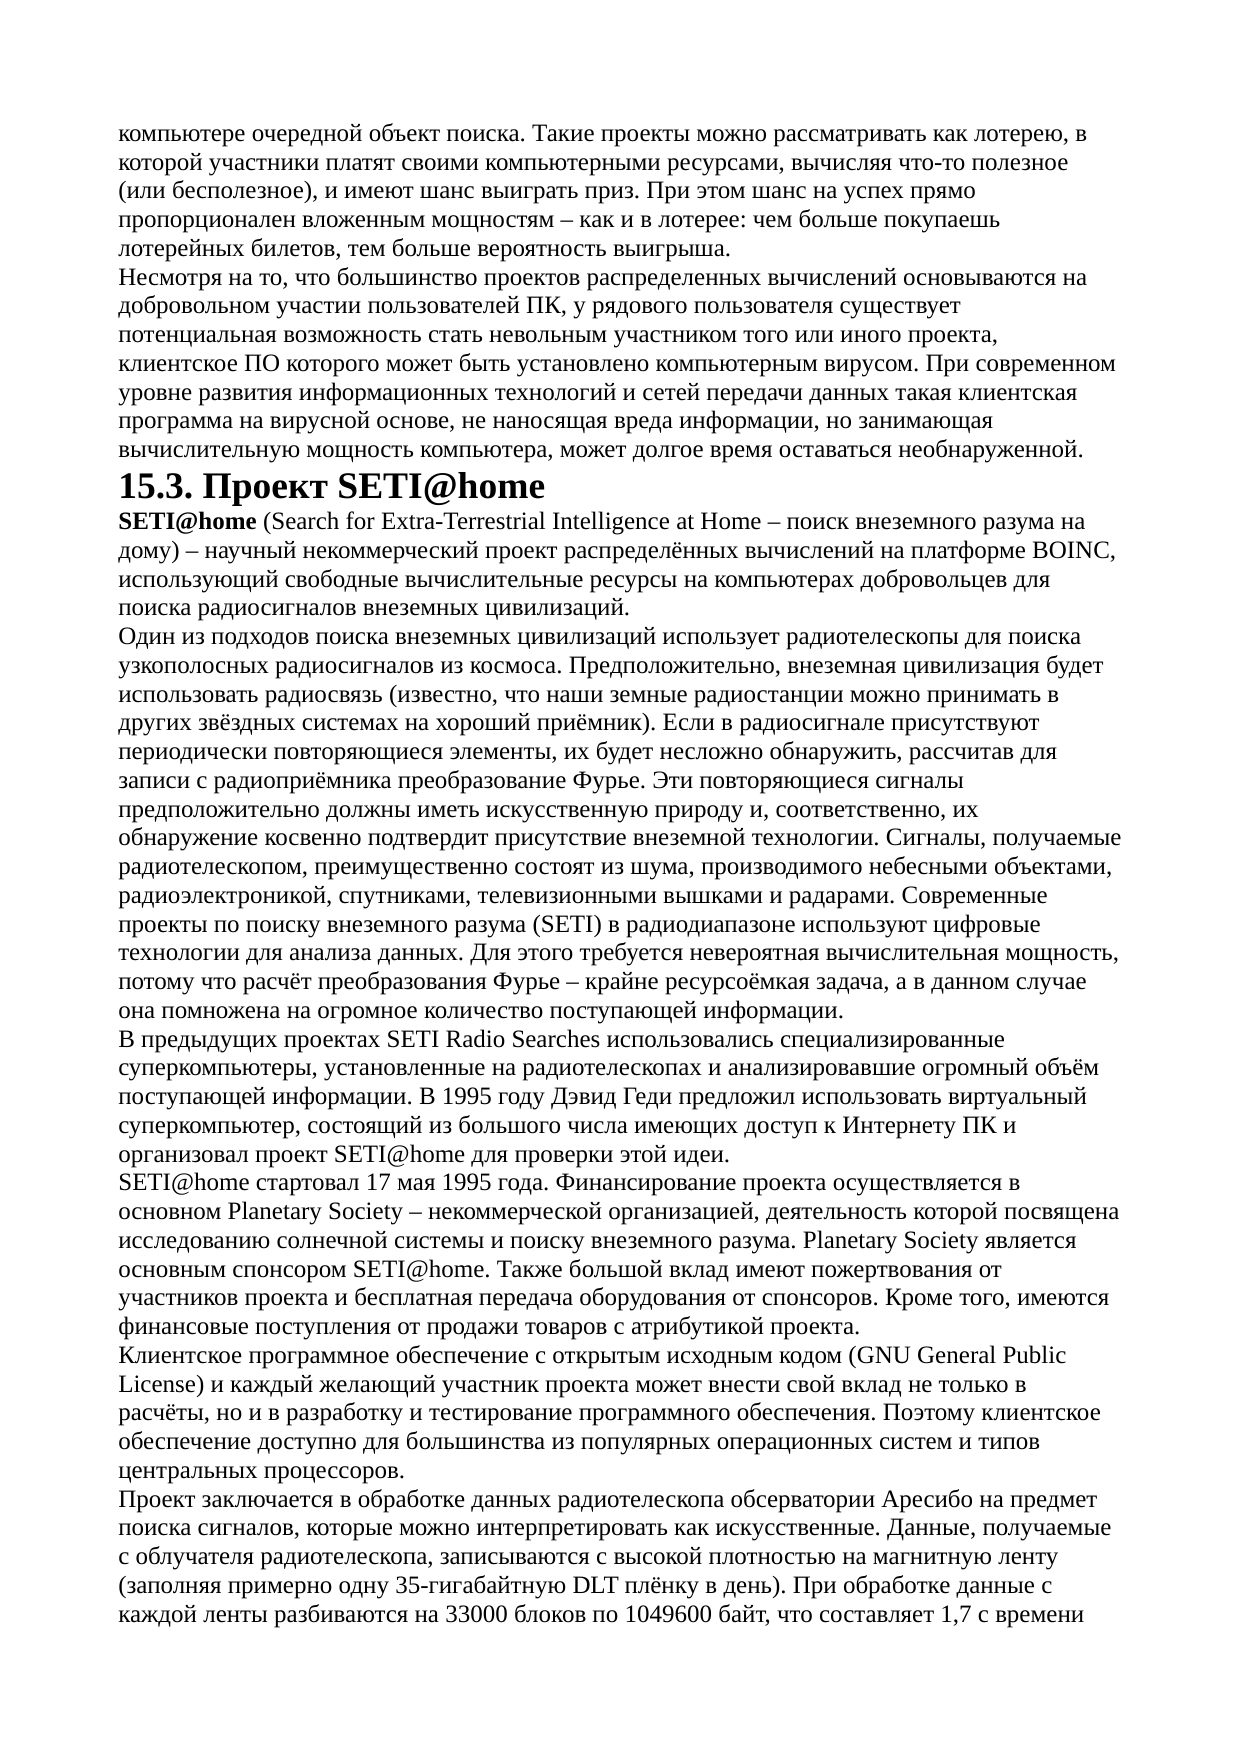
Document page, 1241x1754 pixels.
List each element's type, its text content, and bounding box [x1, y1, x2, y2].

text Несмотря на то, что большинство проектов распределенных вычислений основываются на добровольном участии пользователей ПК, у рядового пользователя существует потенциальная возможность стать невольным участником того или иного проекта, клиентское ПО которого может быть установлено компьютерным вирусом. При современном уровне развития информационных технологий и сетей передачи данных такая клиентская программа на вирусной основе, не наносящая вреда информации, но занимающая вычислительную мощность компьютера, может долгое время оставаться необнаруженной. [118, 262, 1122, 463]
text SETI@home стартовал 17 мая 1995 года. Финансирование проекта осуществляется в основном Planetary Society – некоммерческой организацией, деятельность которой посвящена исследованию солнечной системы и поиску внеземного разума. Planetary Society является основным спонсором SETI@home. Также большой вклад имеют пожертвования от участников проекта и бесплатная передача оборудования от спонсоров. Кроме того, имеются финансовые поступления от продажи товаров с атрибутикой проекта. [118, 1167, 1122, 1340]
text Клиентское программное обеспечение с открытым исходным кодом (GNU General Public License) и каждый желающий участник проекта может внести свой вклад не только в расчёты, но и в разработку и тестирование программного обеспечения. Поэтому клиентское обеспечение доступно для большинства из популярных операционных систем и типов центральных процессоров. [118, 1340, 1122, 1484]
text SETI@home (Search for Extra-Terrestrial Intelligence at Home – поиск внеземного разума на дому) – научный некоммерческий проект распределённых вычислений на платформе BOINC, использующий свободные вычислительные ресурсы на компьютерах добровольцев для поиска радиосигналов внеземных цивилизаций. [118, 506, 1122, 621]
text Один из подходов поиска внеземных цивилизаций использует радиотелескопы для поиска узкополосных радиосигналов из космоса. Предположительно, внеземная цивилизация будет использовать радиосвязь (известно, что наши земные радиостанции можно принимать в других звёздных системах на хороший приёмник). Если в радиосигнале присутствуют периодически повторяющиеся элементы, их будет несложно обнаружить, рассчитав для записи с радиоприёмника преобразование Фурье. Эти повторяющиеся сигналы предположительно должны иметь искусственную природу и, соответственно, их обнаружение косвенно подтвердит присутствие внеземной технологии. Сигналы, получаемые радиотелескопом, преимущественно состоят из шума, производимого небесными объектами, радиоэлектроникой, спутниками, телевизионными вышками и радарами. Современные проекты по поиску внеземного разума (SETI) в радиодиапазоне используют цифровые технологии для анализа данных. Для этого требуется невероятная вычислительная мощность, потому что расчёт преобразования Фурье – крайне ресурсоёмкая задача, а в данном случае она помножена на огромное количество поступающей информации. [118, 621, 1122, 1024]
text Проект заключается в обработке данных радиотелескопа обсерватории Аресибо на предмет поиска сигналов, которые можно интерпретировать как искусственные. Данные, получаемые с облучателя радиотелескопа, записываются с высокой плотностью на магнитную ленту (заполняя примерно одну 35-гигабайтную DLT плёнку в день). При обработке данные с каждой ленты разбиваются на 33000 блоков по 1049600 байт, что составляет 1,7 с времени [118, 1484, 1122, 1627]
text В предыдущих проектах SETI Radio Searches использовались специализированные суперкомпьютеры, установленные на радиотелескопах и анализировавшие огромный объём поступающей информации. В 1995 году Дэвид Геди предложил использовать виртуальный суперкомпьютер, состоящий из большого числа имеющих доступ к Интернету ПК и организовал проект SETI@home для проверки этой идеи. [118, 1024, 1122, 1167]
subtitle 15.3. Проект SETI@home [118, 463, 1122, 506]
text компьютере очередной объект поиска. Такие проекты можно рассматривать как лотерею, в которой участники платят своими компьютерными ресурсами, вычисляя что-то полезное (или бесполезное), и имеют шанс выиграть приз. При этом шанс на успех прямо пропорционален вложенным мощностям – как и в лотерее: чем больше покупаешь лотерейных билетов, тем больше вероятность выигрыша. [118, 118, 1122, 262]
